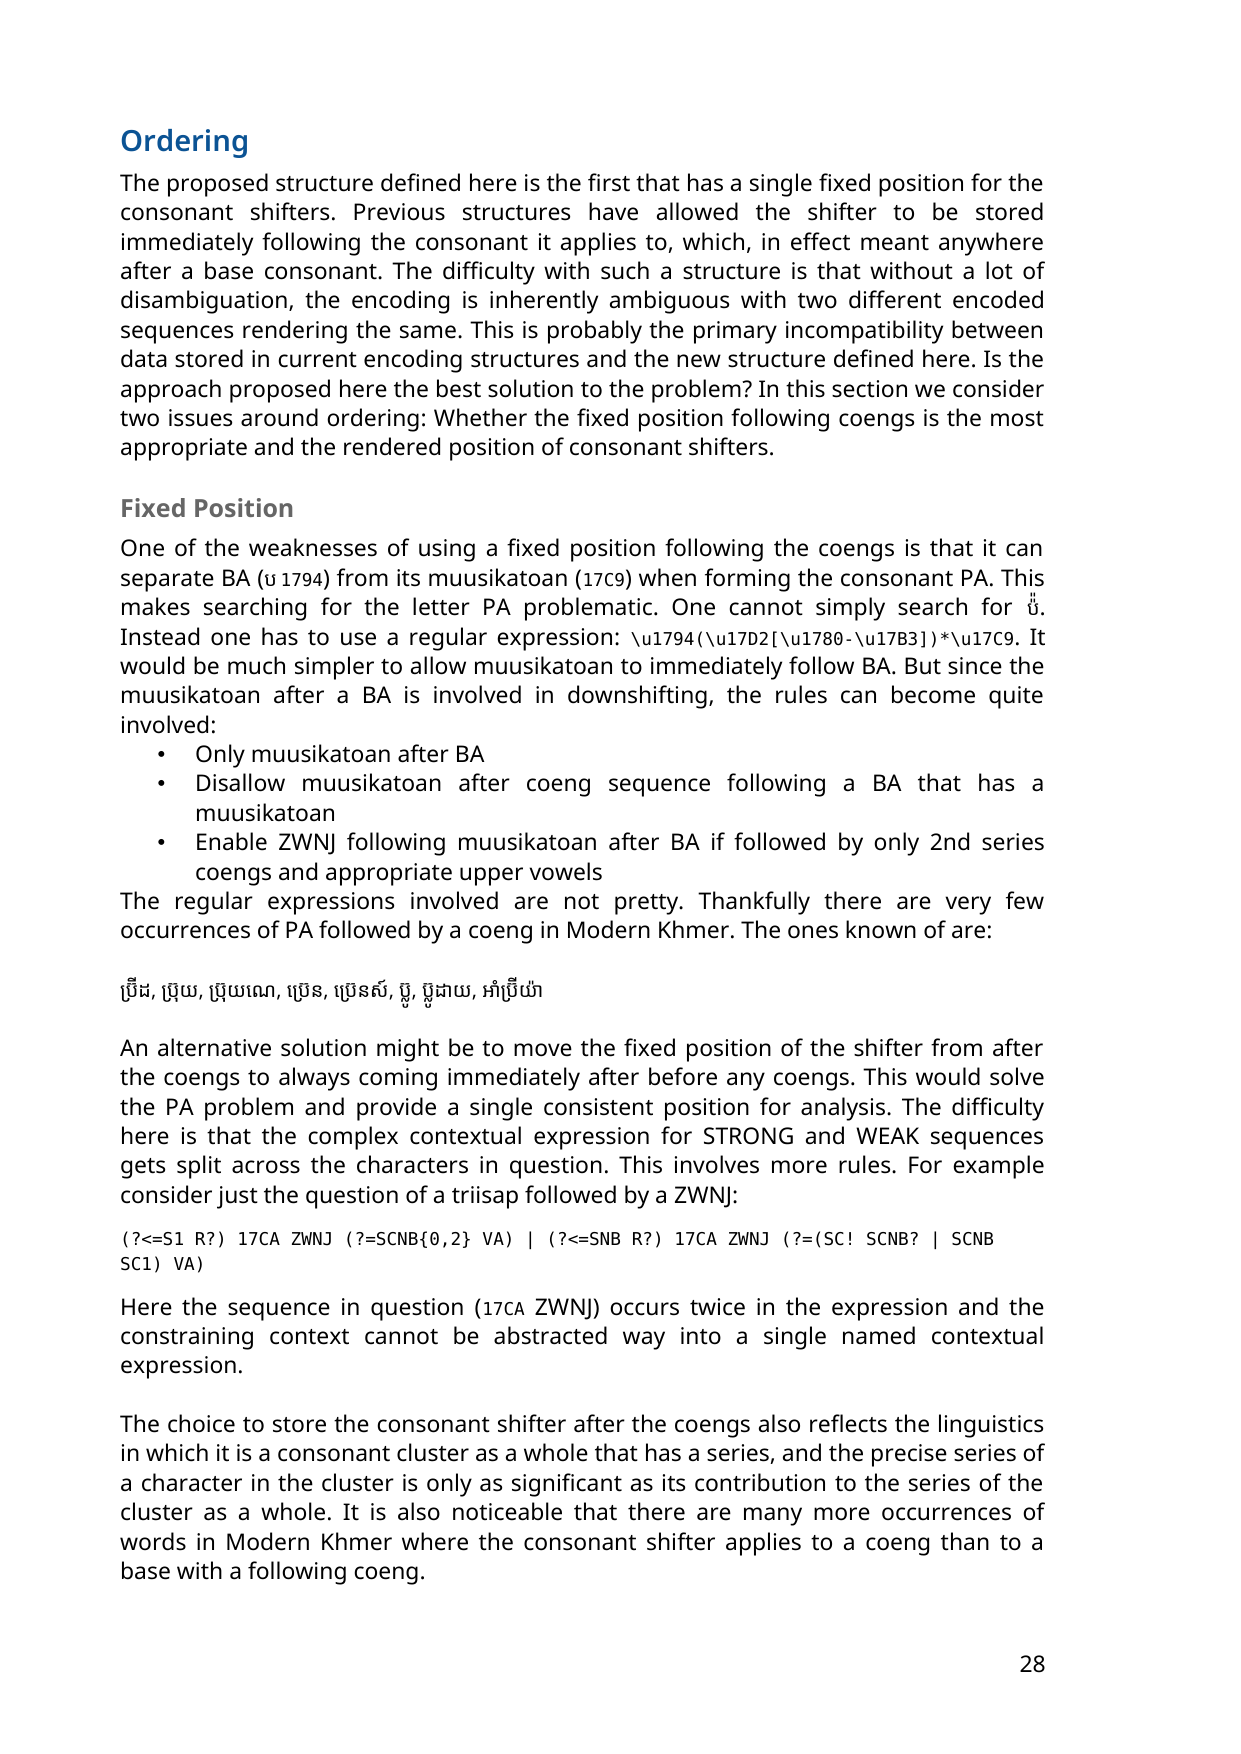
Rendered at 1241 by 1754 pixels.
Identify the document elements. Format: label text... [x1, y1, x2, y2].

text An alternative solution might be to move the fixed position of the shifter from after the coengs to always coming immediately after before any coengs. This would solve the PA problem and provide a single consistent position for analysis. The difficulty here is that the complex contextual expression for STRONG and WEAK sequences gets split across the characters in question. This involves more rules. For example consider just the question of a triisap followed by a ZWNJ: [120, 1033, 1046, 1209]
list Disallow muusikatoan after coeng sequence following a BA that has a muusikatoan [157, 768, 1046, 827]
text The regular expressions involved are not pretty. Thankfully there are very few occurrences of PA followed by a coeng in Modern Khmer. The ones known of are: [120, 886, 1046, 944]
text One of the weaknesses of using a fixed position following the coengs is that it can separate BA (ប1794) from its muusikatoan (17C9) when forming the consonant PA. This makes searching for the letter PA problematic. One cannot simply search for ប៉៉. Instead one has to use a regular expression: \u1794(\u17D2[\u1780-\u17B3])*\u17C9. It would be much simpler to allow muusikatoan to immediately follow BA. But since the muusikatoan after a BA is involved in downshifting, the rules can become quite involved: [120, 533, 1046, 739]
text The proposed structure defined here is the first that has a single fixed position for the consonant shifters. Previous structures have allowed the shifter to be stored immediately following the consonant it applies to, which, in effect meant anywhere after a base consonant. The difficulty with such a structure is that without a lot of disambiguation, the encoding is inherently ambiguous with two different encoded sequences rendering the same. This is probably the primary incompatibility between data stored in current encoding structures and the new structure defined here. Is the approach proposed here the best solution to the problem? In this section we consider two issues around ordering: Whether the fixed position following coengs is the most appropriate and the rendered position of consonant shifters. [120, 168, 1046, 462]
subtitle Ordering [120, 120, 1046, 160]
text Here the sequence in question (17CA ZWNJ) occurs twice in the expression and the constraining context cannot be abstracted way into a single named contextual expression. [120, 1291, 1046, 1379]
text (?<=S1 R?) 17CA ZWNJ (?=SCNB{0,2} VA) | (?<=SNB R?) 17CA ZWNJ (?=(SC! SCNB? | SCNB SC1) VA) [120, 1225, 1046, 1275]
text The choice to store the consonant shifter after the coengs also reflects the linguistics in which it is a consonant cluster as a whole that has a series, and the precise series of a character in the cluster is only as significant as its contribution to the series of the cluster as a whole. It is also noticeable that there are many more occurrences of words in Modern Khmer where the consonant shifter applies to a coeng than to a base with a following coeng. [120, 1409, 1046, 1585]
list Enable ZWNJ following muusikatoan after BA if followed by only 2nd series coengs and appropriate upper vowels [157, 827, 1046, 886]
text ប៊្រីដ, ប៊្រុយ, ប៊្រុយណេ, ប៊្រេន, ប៊្រេនស៍, ប៊្លូ, ប៊្លូដាយ, អាំប៊្រីយ៉ា [120, 974, 1046, 1003]
list Only muusikatoan after BA [157, 739, 1046, 768]
subtitle Fixed Position [120, 491, 1046, 525]
